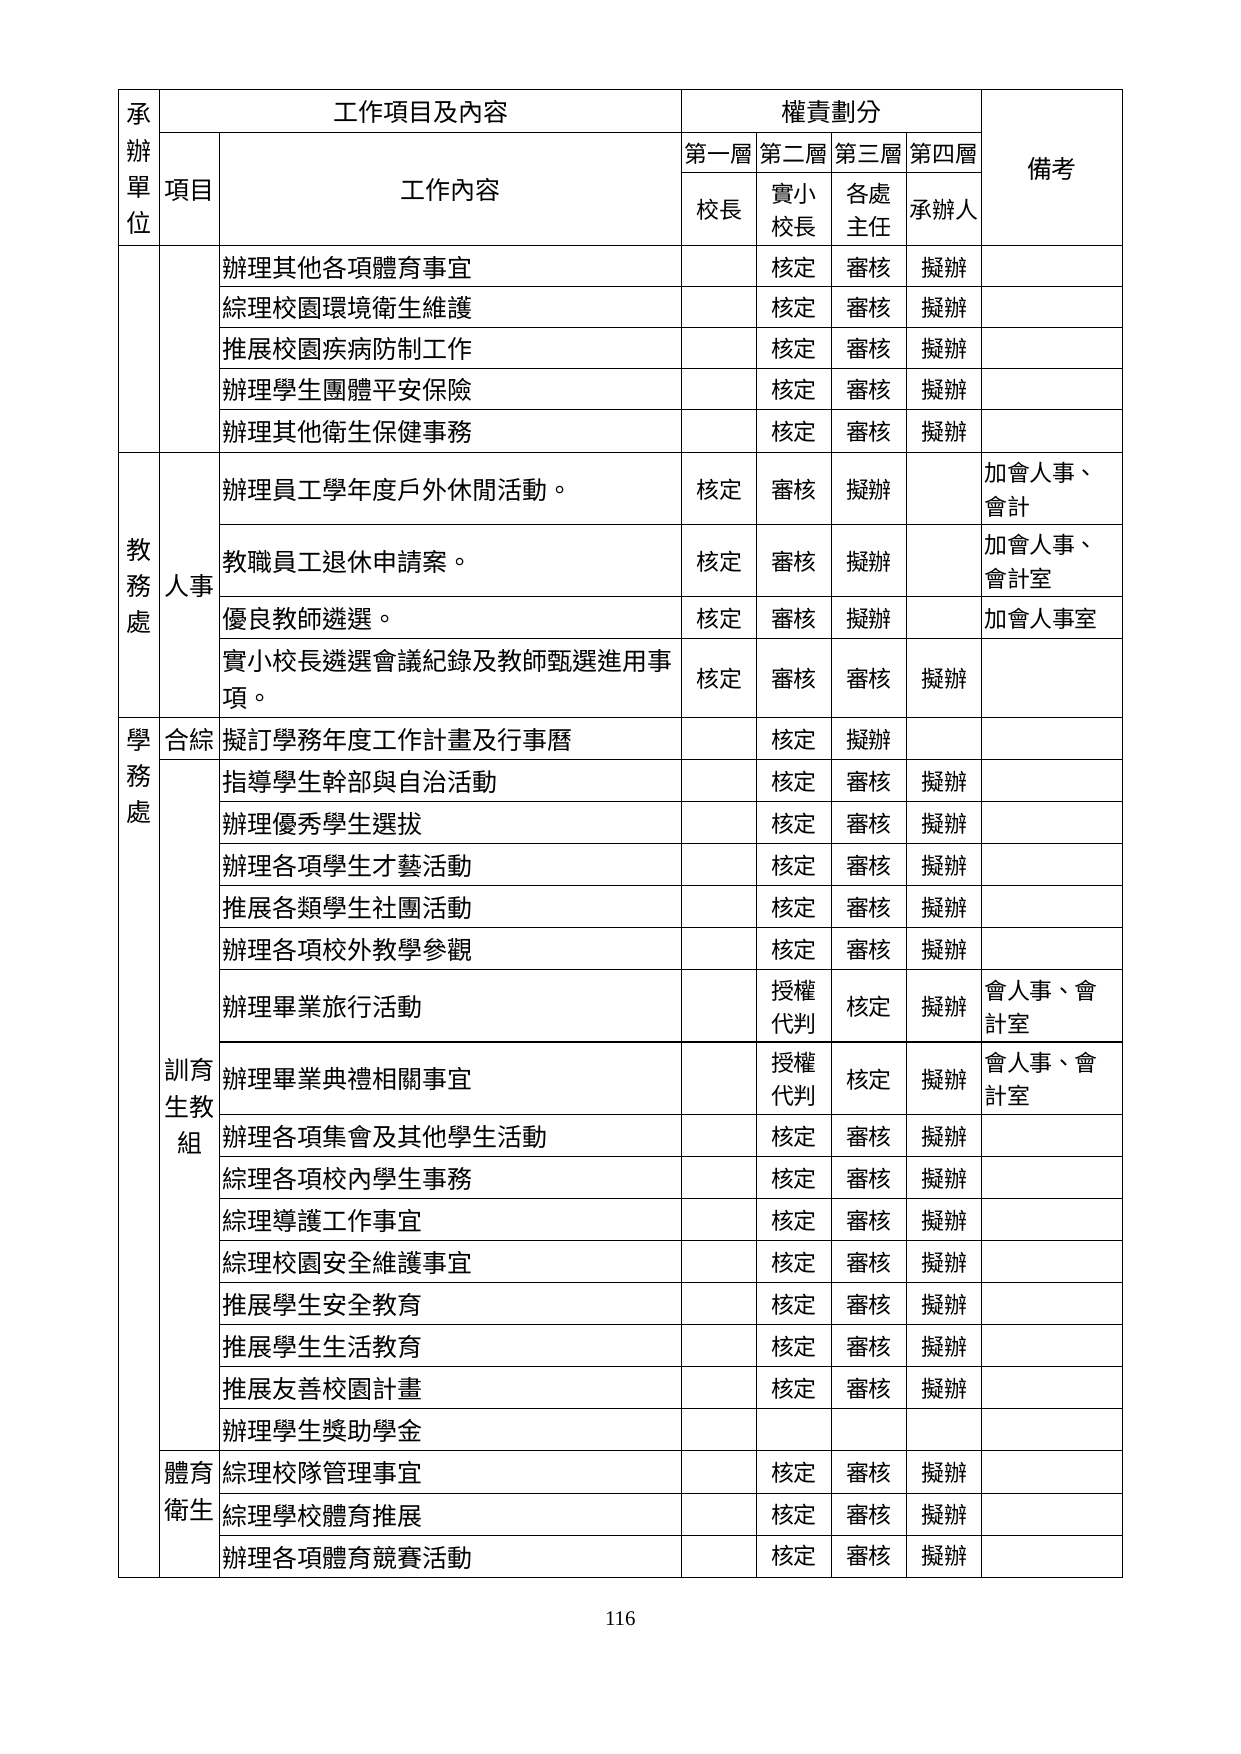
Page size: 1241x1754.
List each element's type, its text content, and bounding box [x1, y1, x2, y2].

table_cell 審核 [832, 1536, 906, 1577]
table_cell 指導學生幹部與自治活動 [220, 760, 681, 801]
table_cell 會人事、會計室 [982, 1043, 1122, 1114]
table_cell 綜理校園安全維護事宜 [220, 1241, 681, 1282]
table_cell [682, 1199, 756, 1240]
table_cell [682, 1367, 756, 1408]
table_cell 審核 [832, 1367, 906, 1408]
table_cell 審核 [832, 1494, 906, 1534]
table_cell 擬辦 [832, 597, 906, 638]
table_cell 核定 [757, 1283, 831, 1324]
table_cell 擬辦 [907, 886, 981, 927]
table_cell 辦理各項集會及其他學生活動 [220, 1115, 681, 1156]
table_cell [682, 1451, 756, 1492]
table_cell 擬辦 [907, 1199, 981, 1240]
table_cell 核定 [757, 1536, 831, 1577]
table_cell 擬辦 [832, 718, 906, 759]
table_cell 校長 [682, 173, 756, 245]
table_cell [682, 844, 756, 885]
table_cell 核定 [757, 1115, 831, 1156]
table_cell 擬辦 [907, 1115, 981, 1156]
table_cell [982, 1241, 1122, 1282]
table_cell 實小校長遴選會議紀錄及教師甄選進用事項。 [220, 639, 681, 717]
table_cell 綜理各項校內學生事務 [220, 1157, 681, 1198]
table_cell 加會人事室 [982, 597, 1122, 638]
table_cell 核定 [682, 639, 756, 717]
table_cell [982, 328, 1122, 368]
table_cell [682, 1536, 756, 1577]
table_header 權責劃分 [682, 90, 981, 132]
table_cell 擬辦 [907, 760, 981, 801]
table_cell 審核 [832, 1157, 906, 1198]
table_cell 第四層 [907, 133, 981, 172]
table_cell 擬辦 [832, 525, 906, 596]
table_cell [982, 802, 1122, 843]
table_cell 核定 [757, 1157, 831, 1198]
table_cell 核定 [757, 1199, 831, 1240]
table_cell [982, 639, 1122, 717]
table_cell 體育衛生 [160, 1451, 219, 1577]
table_cell 擬辦 [907, 928, 981, 969]
table_cell 加會人事、會計室 [982, 525, 1122, 596]
table_cell 辦理學生團體平安保險 [220, 369, 681, 408]
table_cell [757, 1409, 831, 1450]
table_cell 核定 [757, 802, 831, 843]
table_cell [982, 1115, 1122, 1156]
table_cell [982, 1325, 1122, 1366]
table_cell 工作內容 [220, 133, 681, 245]
table_cell 人事 [160, 453, 219, 717]
table_cell [982, 886, 1122, 927]
table_cell 辦理其他各項體育事宜 [220, 246, 681, 286]
table_cell 會人事、會計室 [982, 970, 1122, 1041]
table_cell 加會人事、會計 [982, 453, 1122, 524]
table_cell 核定 [757, 844, 831, 885]
table_cell 核定 [757, 928, 831, 969]
table_cell [682, 1157, 756, 1198]
table_cell 擬辦 [907, 1536, 981, 1577]
table_cell [682, 970, 756, 1041]
table_cell 核定 [832, 1043, 906, 1114]
table_cell 推展校園疾病防制工作 [220, 328, 681, 368]
table_cell 擬辦 [907, 246, 981, 286]
table_cell 擬辦 [907, 1494, 981, 1534]
table_cell 核定 [757, 410, 831, 452]
table_cell 擬辦 [907, 369, 981, 408]
table_cell 審核 [832, 287, 906, 327]
table_cell [982, 844, 1122, 885]
table_cell 審核 [832, 802, 906, 843]
table_cell 辦理優秀學生選拔 [220, 802, 681, 843]
table_cell 項目 [160, 133, 219, 245]
table_cell 擬辦 [907, 802, 981, 843]
table_cell [682, 718, 756, 759]
table_cell 擬辦 [907, 1325, 981, 1366]
table_cell 辦理員工學年度戶外休閒活動。 [220, 453, 681, 524]
table_cell [682, 1043, 756, 1114]
table_cell [982, 1536, 1122, 1577]
table_cell [907, 1409, 981, 1450]
table_cell 辦理各項體育競賽活動 [220, 1536, 681, 1577]
table_cell 學務處 [119, 718, 159, 1577]
table_cell [982, 1283, 1122, 1324]
table_cell 審核 [832, 410, 906, 452]
table_cell 審核 [757, 639, 831, 717]
table_cell [682, 1283, 756, 1324]
table_cell 審核 [832, 1241, 906, 1282]
table_cell 核定 [757, 886, 831, 927]
table_cell [982, 760, 1122, 801]
table_cell [982, 928, 1122, 969]
table_cell 審核 [832, 844, 906, 885]
table_cell 審核 [832, 639, 906, 717]
table_cell 第三層 [832, 133, 906, 172]
table_cell 核定 [757, 328, 831, 368]
table_cell 核定 [757, 1241, 831, 1282]
table_cell [682, 1409, 756, 1450]
table_cell 辦理學生獎助學金 [220, 1409, 681, 1450]
table_cell [682, 1494, 756, 1534]
table_cell 授權 代判 [757, 970, 831, 1041]
table_cell 擬訂學務年度工作計畫及行事曆 [220, 718, 681, 759]
table_cell 優良教師遴選。 [220, 597, 681, 638]
table_cell [982, 287, 1122, 327]
table_cell 核定 [757, 246, 831, 286]
table_cell [982, 718, 1122, 759]
table_cell [682, 328, 756, 368]
table_cell [682, 1241, 756, 1282]
table_cell 推展學生安全教育 [220, 1283, 681, 1324]
table_cell [682, 802, 756, 843]
table_cell 核定 [757, 287, 831, 327]
table_cell 辦理畢業典禮相關事宜 [220, 1043, 681, 1114]
table_cell 綜理校園環境衛生維護 [220, 287, 681, 327]
table_cell [982, 1451, 1122, 1492]
table_cell 審核 [832, 369, 906, 408]
table_header 工作項目及內容 [160, 90, 681, 132]
table_cell [682, 1325, 756, 1366]
table_cell 擬辦 [907, 970, 981, 1041]
table_cell 擬辦 [907, 410, 981, 452]
table_cell 承辦人 [907, 173, 981, 245]
table_cell 審核 [832, 1325, 906, 1366]
table_cell 核定 [757, 1494, 831, 1534]
table_cell 審核 [832, 928, 906, 969]
table_cell 各處 主任 [832, 173, 906, 245]
table_cell 訓育生教組 [160, 760, 219, 1450]
table_cell 核定 [757, 718, 831, 759]
table_cell [907, 718, 981, 759]
table_cell 擬辦 [907, 287, 981, 327]
table_cell 擬辦 [907, 1157, 981, 1198]
table_cell [682, 287, 756, 327]
table_cell [682, 1115, 756, 1156]
table_cell 核定 [682, 525, 756, 596]
table_cell [682, 886, 756, 927]
table_cell 擬辦 [907, 844, 981, 885]
table_cell [982, 410, 1122, 452]
table_cell 核定 [757, 760, 831, 801]
table_cell [682, 928, 756, 969]
table_cell 擬辦 [907, 1451, 981, 1492]
table_cell [982, 1157, 1122, 1198]
table_cell [119, 246, 159, 452]
table_cell 授權 代判 [757, 1043, 831, 1114]
table_cell 審核 [832, 1451, 906, 1492]
table_cell 推展友善校園計畫 [220, 1367, 681, 1408]
table_cell [682, 410, 756, 452]
table_cell 審核 [757, 453, 831, 524]
table_cell 第二層 [757, 133, 831, 172]
table_cell 推展學生生活教育 [220, 1325, 681, 1366]
table_cell [832, 1409, 906, 1450]
table_header 承辦單位 [119, 90, 159, 245]
table_cell 推展各類學生社團活動 [220, 886, 681, 927]
table_cell 審核 [832, 1283, 906, 1324]
table_cell 審核 [757, 525, 831, 596]
table_cell 核定 [682, 597, 756, 638]
table_cell 審核 [832, 246, 906, 286]
table_cell 綜理校隊管理事宜 [220, 1451, 681, 1492]
table_cell 擬辦 [907, 1241, 981, 1282]
table_cell [907, 597, 981, 638]
table_cell 審核 [832, 328, 906, 368]
table_cell 辦理各項學生才藝活動 [220, 844, 681, 885]
table_header 備考 [982, 90, 1122, 245]
table_cell [982, 1409, 1122, 1450]
table_cell 辦理其他衛生保健事務 [220, 410, 681, 452]
table_cell 核定 [682, 453, 756, 524]
table_cell 核定 [757, 1367, 831, 1408]
table_cell 教職員工退休申請案。 [220, 525, 681, 596]
table_cell 核定 [757, 1325, 831, 1366]
table_cell 審核 [832, 1199, 906, 1240]
table_cell 綜理學校體育推展 [220, 1494, 681, 1534]
table_cell 審核 [832, 886, 906, 927]
table_cell 辦理各項校外教學參觀 [220, 928, 681, 969]
table_cell 擬辦 [907, 1283, 981, 1324]
table_cell 教務處 [119, 453, 159, 717]
table_cell 核定 [757, 1451, 831, 1492]
table_cell [982, 246, 1122, 286]
table_cell [682, 369, 756, 408]
table_cell 審核 [832, 760, 906, 801]
table_cell [982, 369, 1122, 408]
table_cell [982, 1199, 1122, 1240]
table_cell 綜理導護工作事宜 [220, 1199, 681, 1240]
table_cell 擬辦 [832, 453, 906, 524]
table_cell 擬辦 [907, 328, 981, 368]
table_cell 合綜 [160, 718, 219, 759]
table_cell 第一層 [682, 133, 756, 172]
table_cell 擬辦 [907, 1367, 981, 1408]
table_cell 審核 [757, 597, 831, 638]
table_cell [907, 453, 981, 524]
table_cell [907, 525, 981, 596]
table_cell 核定 [757, 369, 831, 408]
table_cell [160, 246, 219, 452]
table_cell 核定 [832, 970, 906, 1041]
table_cell 實小 校長 [757, 173, 831, 245]
table_cell 擬辦 [907, 1043, 981, 1114]
table_cell [982, 1494, 1122, 1534]
table_cell [682, 246, 756, 286]
table_cell [982, 1367, 1122, 1408]
table_cell 審核 [832, 1115, 906, 1156]
table_cell [682, 760, 756, 801]
table_cell 辦理畢業旅行活動 [220, 970, 681, 1041]
table_cell 擬辦 [907, 639, 981, 717]
